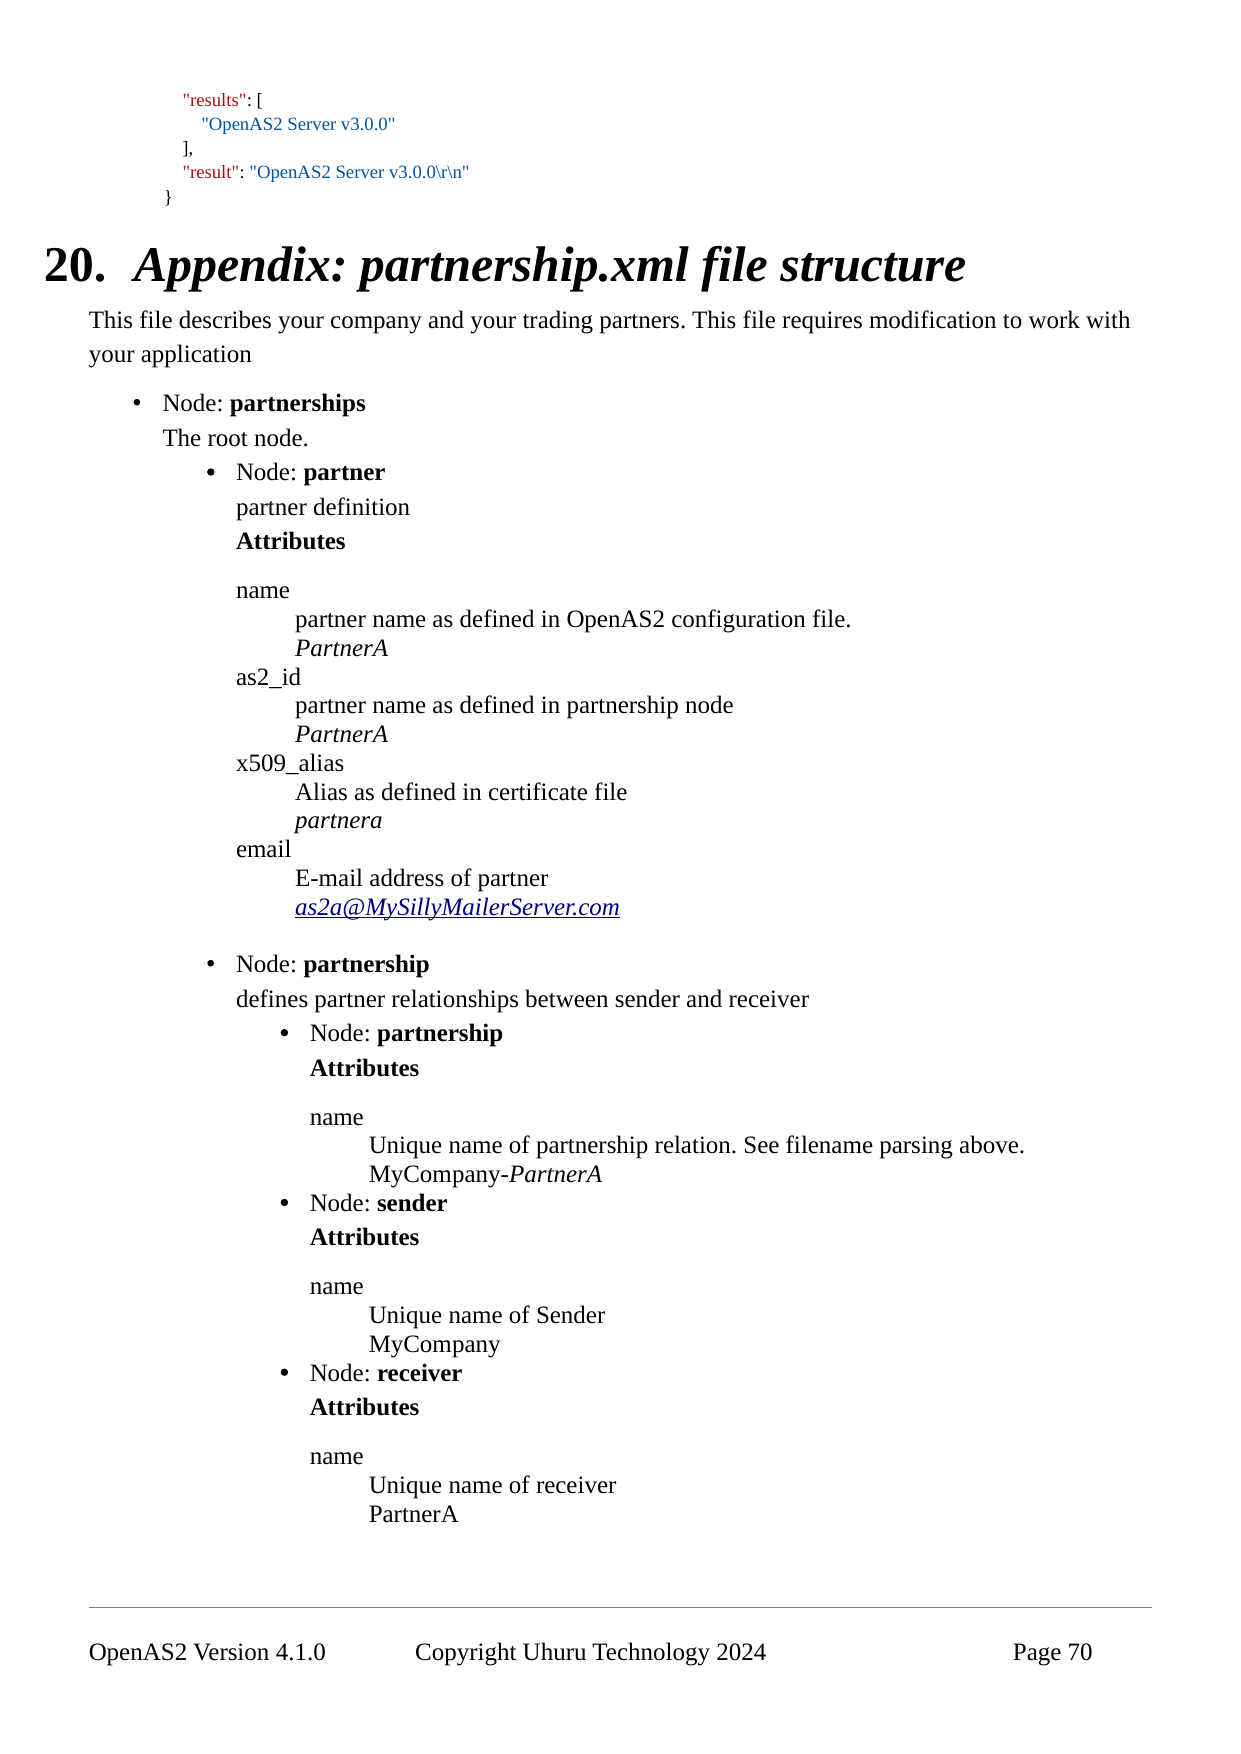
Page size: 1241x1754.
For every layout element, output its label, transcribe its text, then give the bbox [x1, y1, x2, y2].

text } [163, 186, 1152, 207]
list Node: partnership Attributes [280, 1018, 1152, 1081]
subtitle name [206, 575, 1152, 604]
list Unique name of receiver PartnerA [339, 1470, 1152, 1527]
list partner name as defined in partnership node PartnerA [265, 690, 1152, 748]
subtitle email [206, 834, 1152, 863]
list Node: partnership defines partner relationships between sender and receiver [206, 949, 1152, 1012]
subtitle name [280, 1102, 1152, 1130]
text "results": [ [163, 88, 1152, 110]
list Node: receiver Attributes [280, 1358, 1152, 1421]
list Node: sender Attributes [280, 1188, 1152, 1251]
text ], [163, 137, 1152, 159]
list E-mail address of partner as2a@MySillyMailerServer.com [265, 863, 1152, 920]
list Unique name of partnership relation. See filename parsing above. MyCompany-PartnerA [339, 1130, 1152, 1188]
list Alias as defined in certificate file partnera [265, 777, 1152, 834]
text "result": "OpenAS2 Server v3.0.0\r\n" [163, 161, 1152, 183]
subtitle x509_alias [206, 748, 1152, 777]
list Node: partner partner definition Attributes [206, 457, 1152, 555]
list partner name as defined in OpenAS2 configuration file. PartnerA [265, 604, 1152, 662]
subtitle as2_id [206, 662, 1152, 690]
subtitle name [280, 1271, 1152, 1300]
subtitle Appendix: partnership.xml file structure [44, 235, 1152, 292]
list Unique name of Sender MyCompany [339, 1300, 1152, 1358]
subtitle name [280, 1441, 1152, 1470]
text "OpenAS2 Server v3.0.0" [163, 113, 1152, 134]
text This file describes your company and your trading partners. This file requires modification to work with your application [88, 305, 1152, 368]
list Node: partnerships The root node. [133, 388, 1152, 452]
